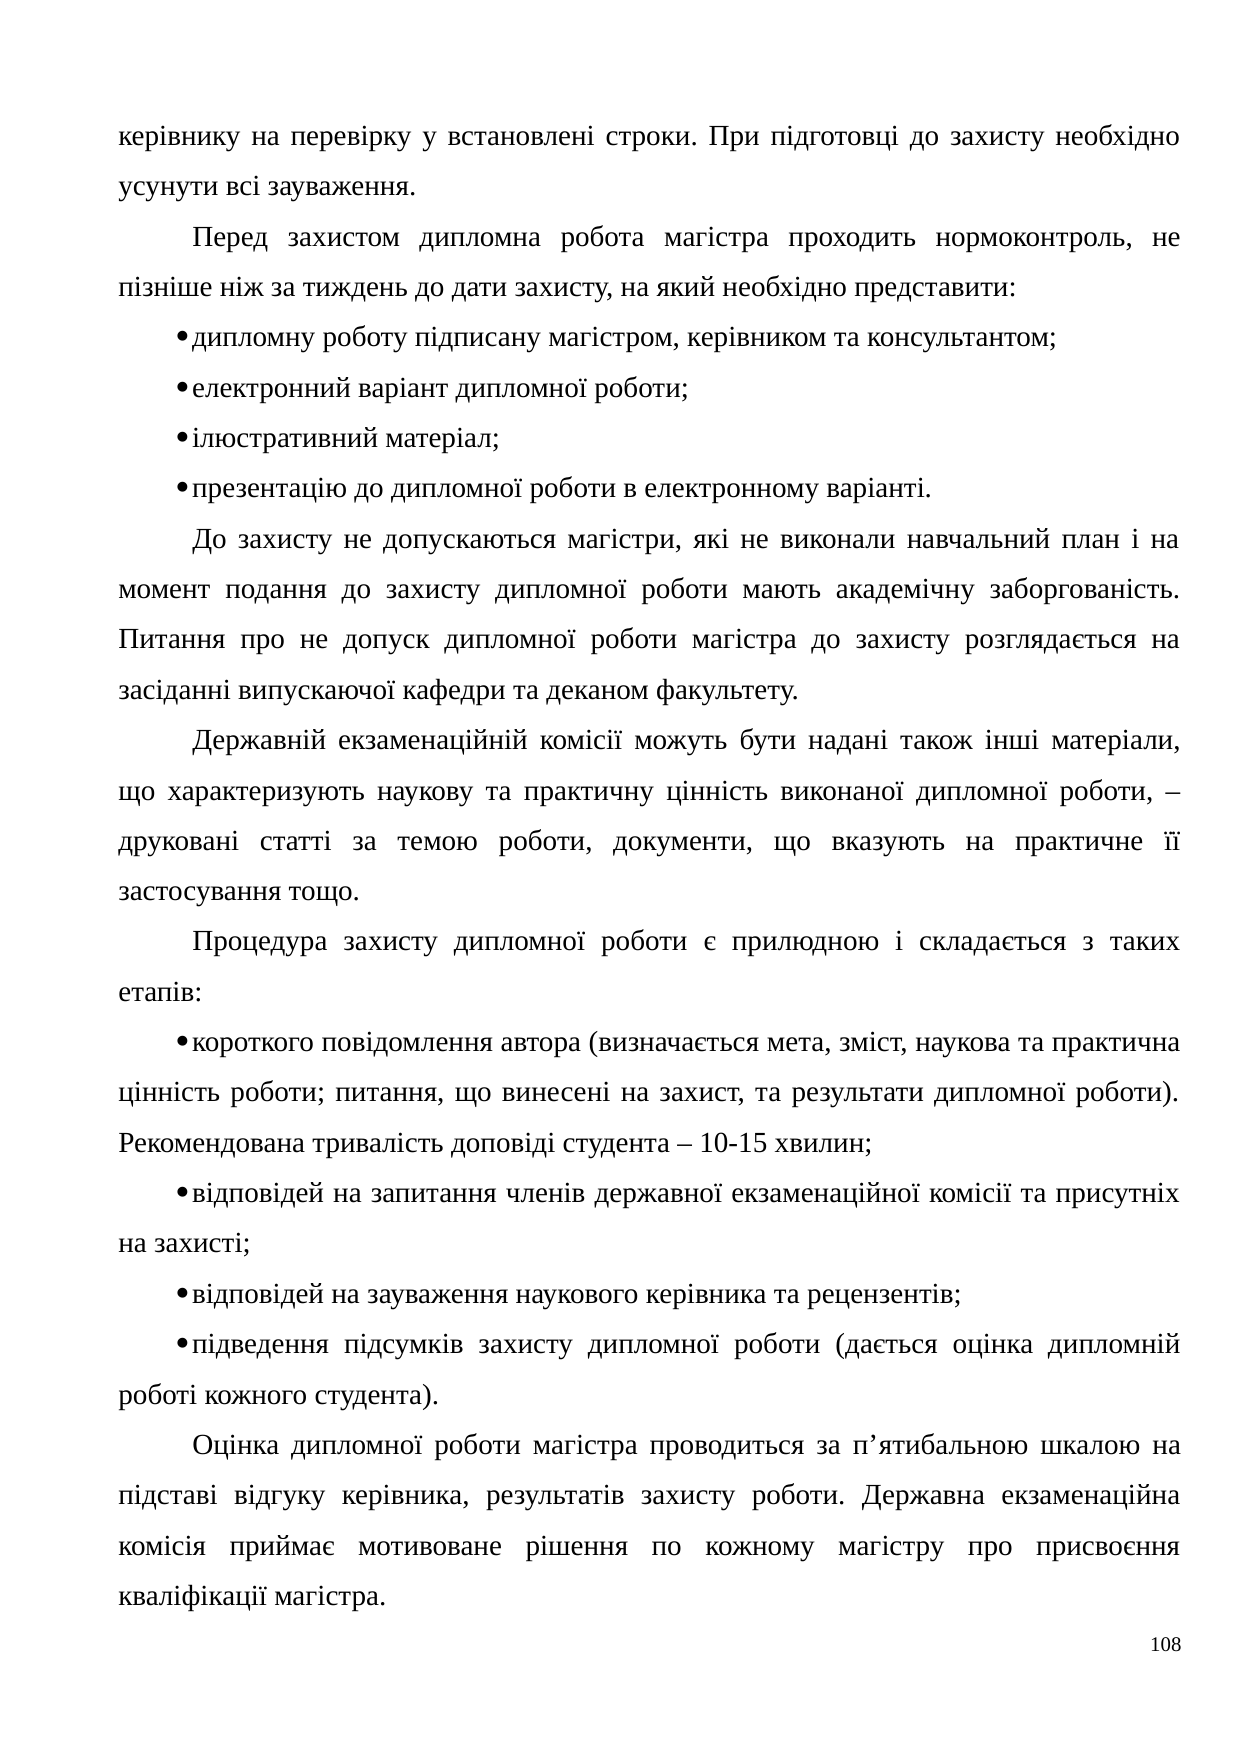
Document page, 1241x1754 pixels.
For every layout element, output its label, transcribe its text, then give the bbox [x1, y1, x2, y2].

text Перед захистом дипломна робота магістра проходить нормоконтроль, не пізніше ніж за тиждень до дати захисту, на який необхідно представити: [118, 219, 1181, 303]
list підведення підсумків захисту дипломної роботи (дається оцінка дипломній роботі кожного студента). [118, 1326, 1181, 1410]
list відповідей на запитання членів державної екзаменаційної комісії та присутніх на захисті; [118, 1175, 1181, 1259]
list презентацію до дипломної роботи в електронному варіанті. [118, 471, 1181, 504]
text керівнику на перевірку у встановлені строки. При підготовці до захисту необхідно усунути всі зауваження. [118, 118, 1181, 202]
text Державній екзаменаційній комісії можуть бути надані також інші матеріали, що характеризують наукову та практичну цінність виконаної дипломної роботи, – друковані статті за темою роботи, документи, що вказують на практичне її застосування тощо. [118, 722, 1181, 907]
list короткого повідомлення автора (визначається мета, зміст, наукова та практична цінність роботи; питання, що винесені на захист, та результати дипломної роботи). Рекомендована тривалість доповіді студента – 10-15 хвилин; [118, 1024, 1181, 1158]
text Процедура захисту дипломної роботи є прилюдною і складається з таких етапів: [118, 923, 1181, 1007]
list відповідей на зауваження наукового керівника та рецензентів; [118, 1276, 1181, 1309]
list дипломну роботу підписану магістром, керівником та консультантом; [118, 319, 1181, 353]
text Оцінка дипломної роботи магістра проводиться за п’ятибальною шкалою на підставі відгуку керівника, результатів захисту роботи. Державна екзаменаційна комісія приймає мотивоване рішення по кожному магістру про присвоєння кваліфікації магістра. [118, 1427, 1181, 1612]
list ілюстративний матеріал; [118, 420, 1181, 454]
list електронний варіант дипломної роботи; [118, 370, 1181, 403]
text До захисту не допускаються магістри, які не виконали навчальний план і на момент подання до захисту дипломної роботи мають академічну заборгованість. Питання про не допуск дипломної роботи магістра до захисту розглядається на засіданні випускаючої кафедри та деканом факультету. [118, 521, 1181, 706]
